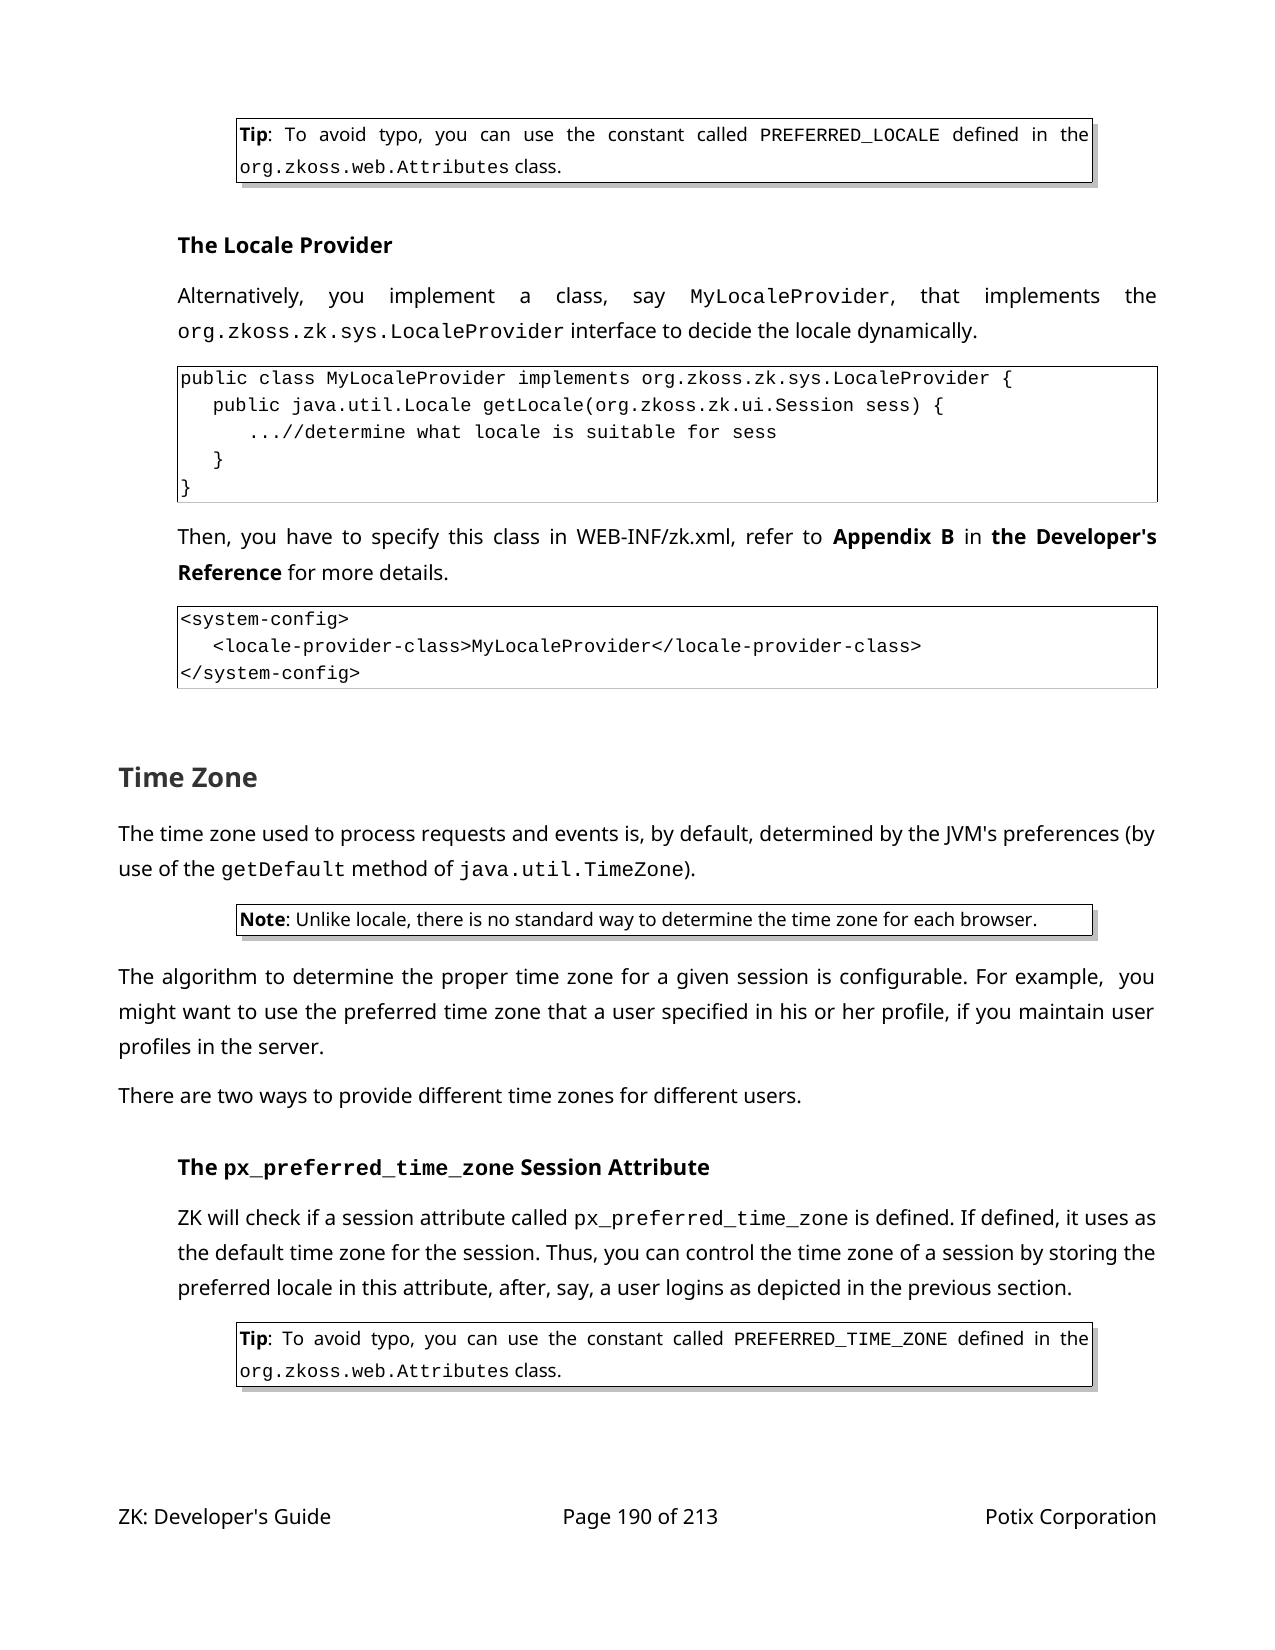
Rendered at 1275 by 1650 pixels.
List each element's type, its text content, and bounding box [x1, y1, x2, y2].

text public class MyLocaleProvider implements org.zkoss.zk.sys.LocaleProvider { [178, 367, 1157, 390]
subtitle The Locale Provider [177, 230, 1157, 260]
text <system-config> [178, 607, 1157, 631]
text Alternatively, you implement a class, say MyLocaleProvider, that implements the org.zkoss.zk.sys.LocaleProvider interface to decide the locale dynamically. [177, 281, 1157, 345]
text ...//determine what locale is suitable for sess [178, 420, 1157, 444]
text <locale-provider-class>MyLocaleProvider</locale-provider-class> [178, 634, 1157, 658]
text public java.util.Locale getLocale(org.zkoss.zk.ui.Session sess) { [178, 393, 1157, 417]
text } [178, 447, 1157, 472]
subtitle Time Zone [118, 759, 1157, 796]
subtitle The px_preferred_time_zone Session Attribute [177, 1152, 1157, 1182]
text The time zone used to process requests and events is, by default, determined by the JVM's preferences (by use of the getDefault method of java.util.TimeZone). [118, 819, 1157, 883]
text ZK will check if a session attribute called px_preferred_time_zone is defined. If defined, it uses as the default time zone for the session. Thus, you can control the time zone of a session by storing the preferred locale in this attribute, after, say, a user logins as depicted in the previous section. [177, 1203, 1157, 1302]
text Tip: To avoid typo, you can use the constant called PREFERRED_TIME_ZONE defined in the org.zkoss.web.Attributes class. [237, 1323, 1092, 1386]
text Tip: To avoid typo, you can use the constant called PREFERRED_LOCALE defined in the org.zkoss.web.Attributes class. [237, 119, 1092, 182]
text There are two ways to provide different time zones for different users. [118, 1081, 1157, 1109]
text </system-config> [178, 661, 1157, 688]
text Then, you have to specify this class in WEB-INF/zk.xml, refer to Appendix B in the Developer's Reference for more details. [177, 522, 1157, 586]
text } [178, 474, 1157, 502]
text Note: Unlike locale, there is no standard way to determine the time zone for each browser. [237, 905, 1092, 935]
text The algorithm to determine the proper time zone for a given session is configurable. For example, you might want to use the preferred time zone that a user specified in his or her profile, if you maintain user profiles in the server. [118, 962, 1157, 1061]
